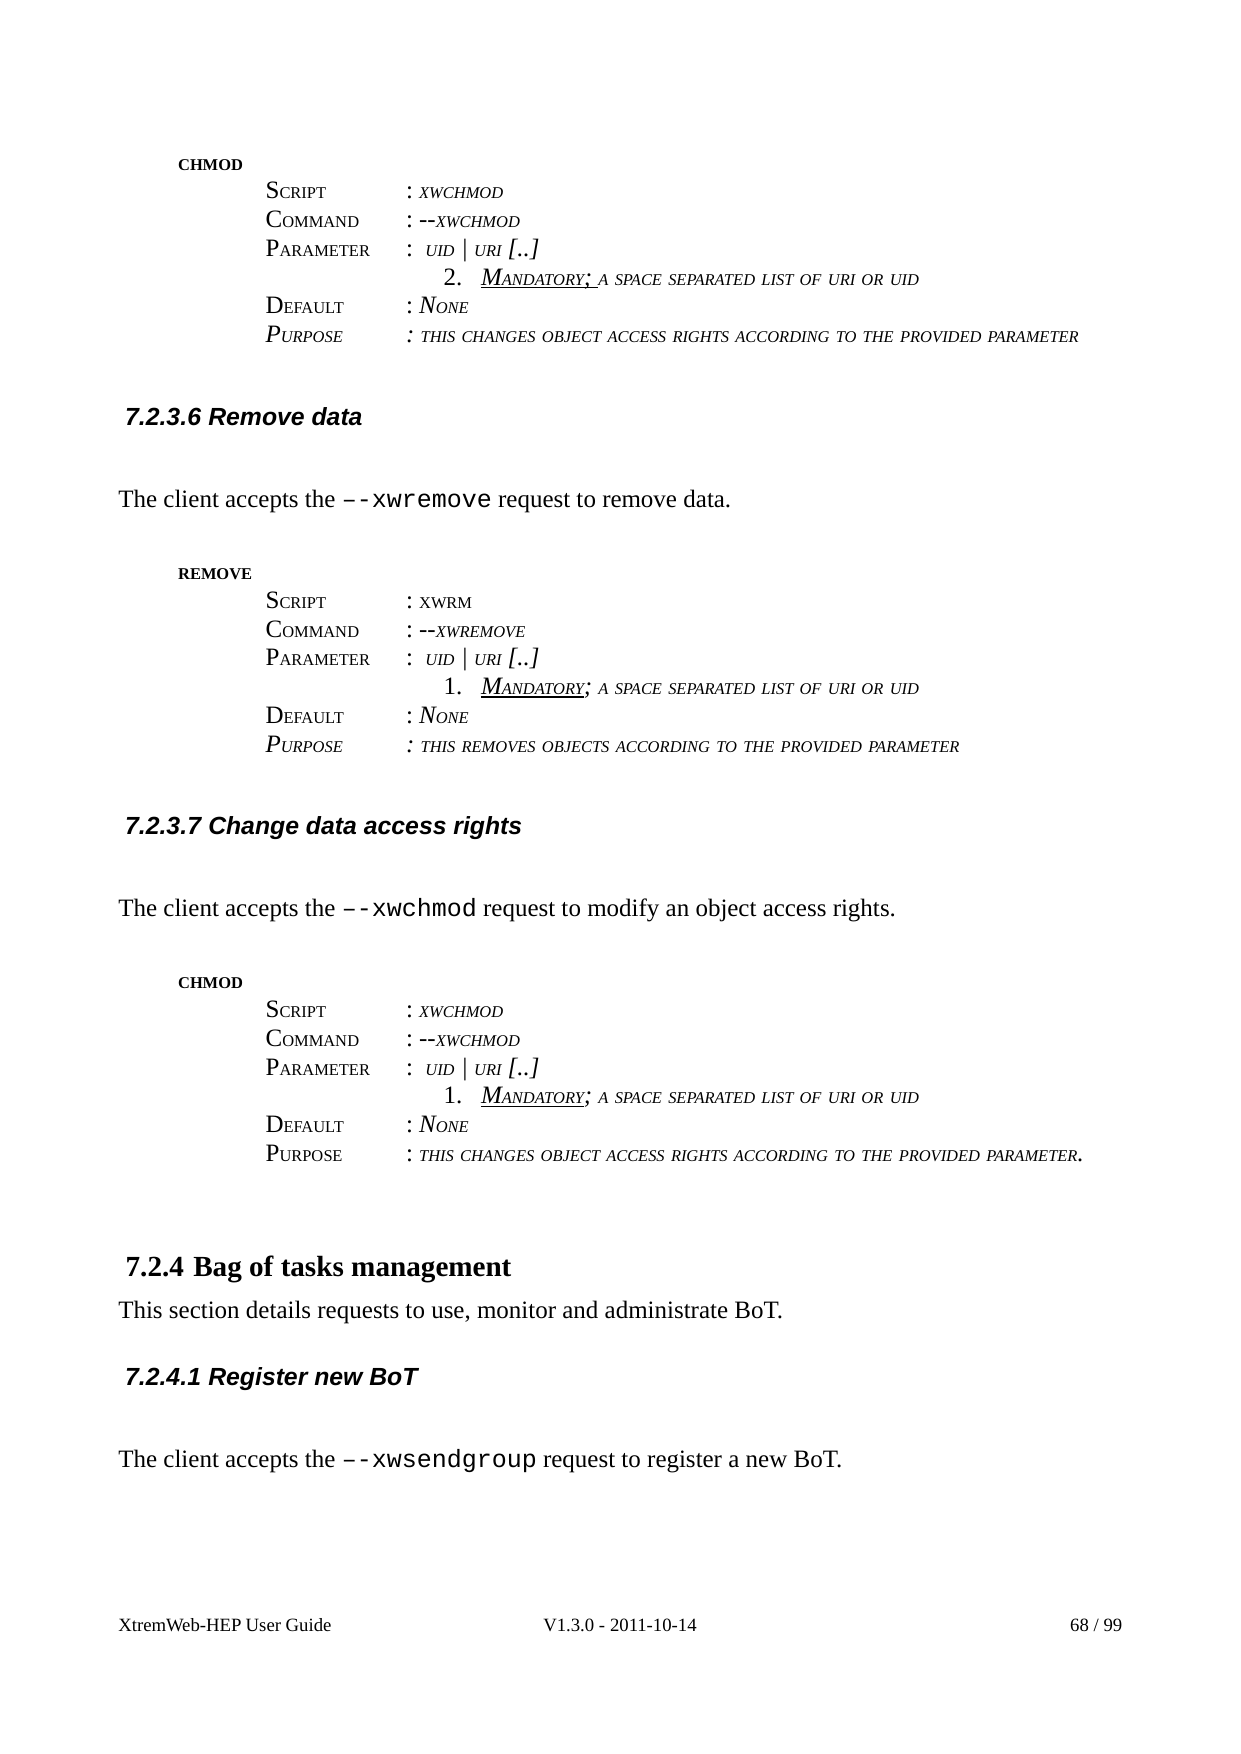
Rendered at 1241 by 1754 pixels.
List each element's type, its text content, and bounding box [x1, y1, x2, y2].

list Mandatory; a space separated list of uri or uid [443, 262, 1122, 291]
subtitle Register new BoT [118, 1362, 1122, 1390]
text Parameter : uid | uri [..] [265, 1052, 1122, 1081]
list Mandatory; a space separated list of uri or uid [443, 671, 1122, 700]
text Purpose : this changes object access rights according to the provided parameter. [265, 1138, 1122, 1167]
subtitle Change data access rights [118, 811, 1122, 840]
text Default : None [265, 1109, 1122, 1138]
text Script : xwchmod [265, 994, 1122, 1023]
text Purpose : this removes objects according to the provided parameter [265, 729, 1122, 757]
subtitle Remove data [118, 402, 1122, 430]
text chmod [178, 966, 1122, 994]
text Parameter : uid | uri [..] [265, 233, 1122, 262]
text The client accepts the –-xwchmod request to modify an object access rights. [118, 893, 1122, 924]
text Default : None [265, 291, 1122, 319]
text Script : xwrm [265, 585, 1122, 614]
text Command : --xwchmod [265, 204, 1122, 233]
text Command : --xwchmod [265, 1023, 1122, 1052]
text remove [178, 556, 1122, 585]
text The client accepts the –-xwsendgroup request to register a new BoT. [118, 1444, 1122, 1475]
subtitle Bag of tasks management [118, 1249, 1122, 1283]
text Parameter : uid | uri [..] [265, 642, 1122, 671]
text This section details requests to use, monitor and administrate BoT. [118, 1295, 1122, 1324]
text chmod [178, 147, 1122, 176]
text Purpose : this changes object access rights according to the provided parameter [265, 319, 1122, 348]
text Default : None [265, 700, 1122, 729]
text The client accepts the –-xwremove request to remove data. [118, 484, 1122, 515]
list Mandatory; a space separated list of uri or uid [443, 1081, 1122, 1109]
text Command : --xwremove [265, 614, 1122, 642]
text Script : xwchmod [265, 176, 1122, 204]
